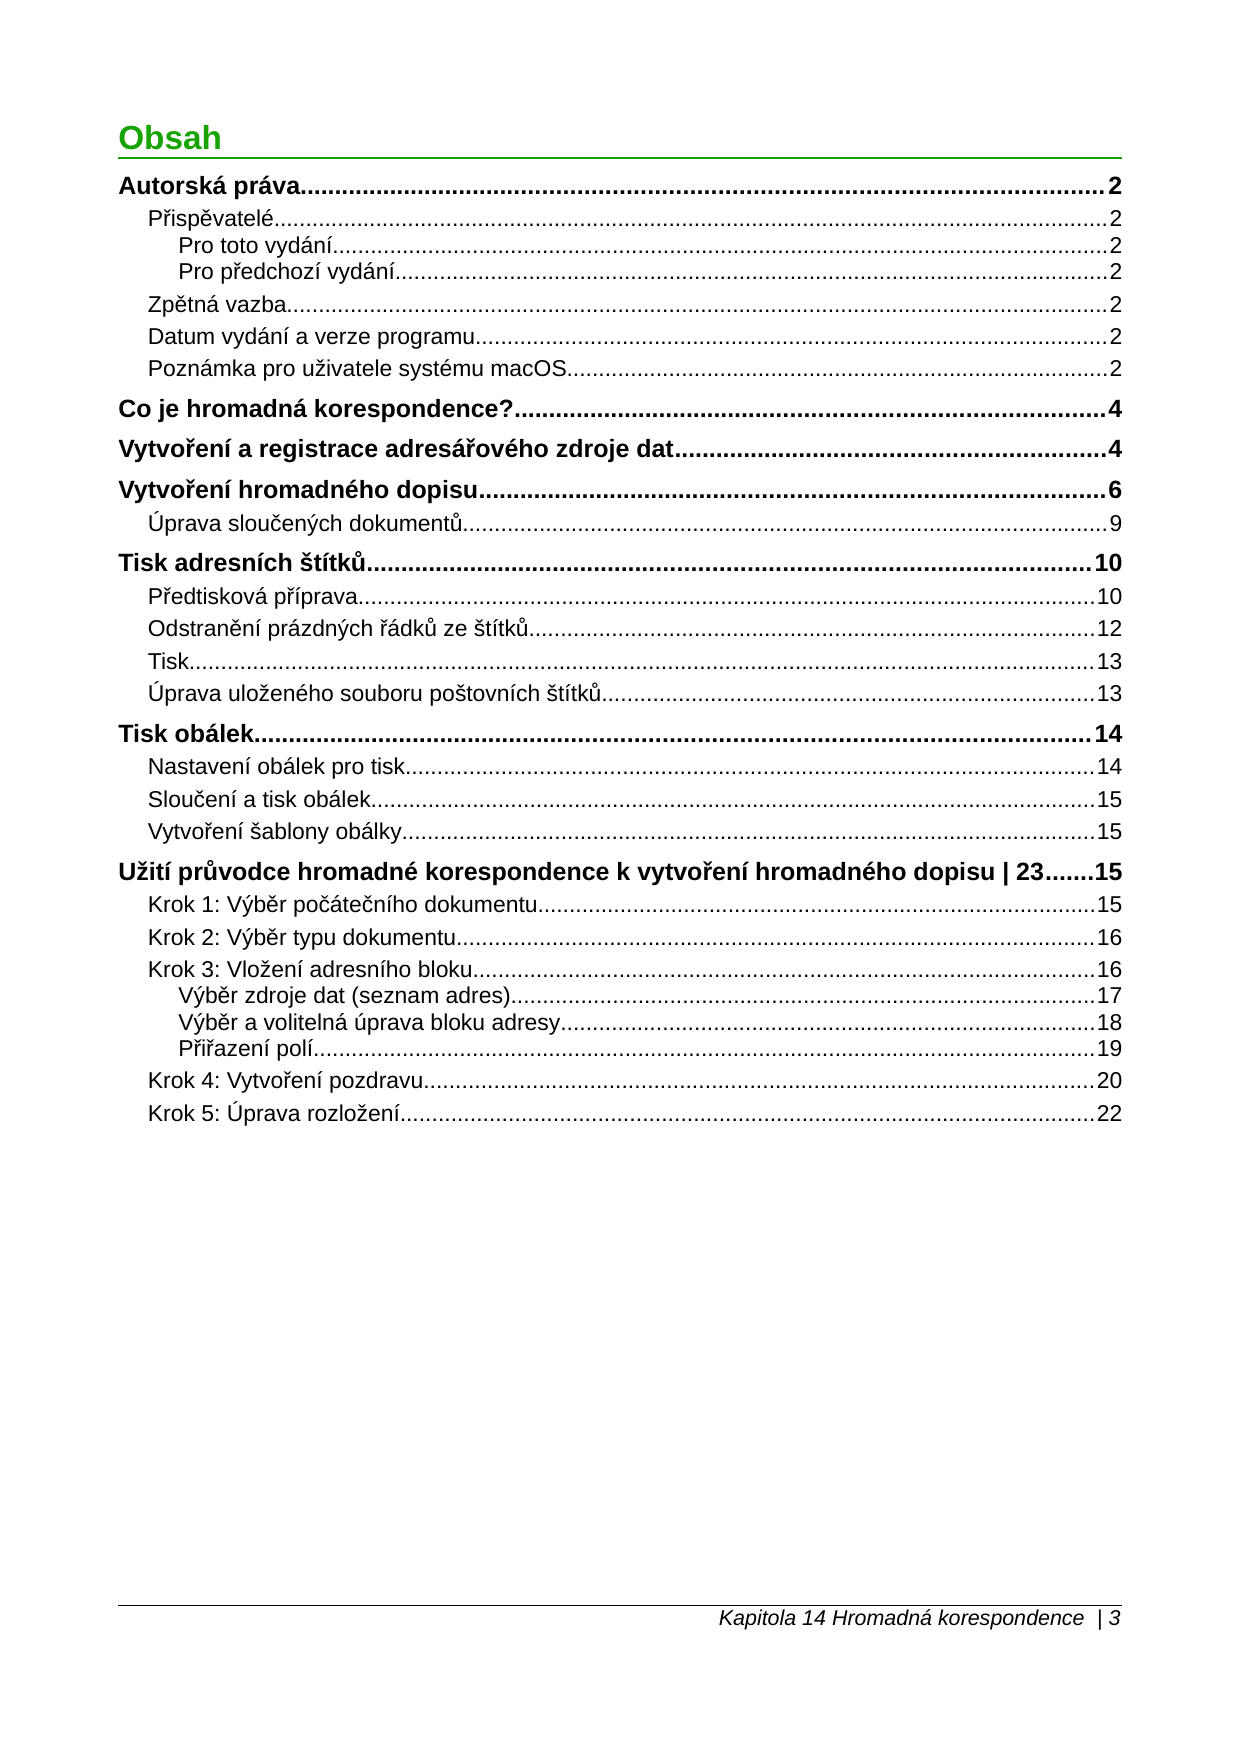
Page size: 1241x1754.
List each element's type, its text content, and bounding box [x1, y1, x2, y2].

text Výběr zdroje dat (seznam adres) 17 [178, 982, 1122, 1009]
text Krok 3: Vložení adresního bloku 16 [148, 956, 1122, 982]
text Vytvoření šablony obálky 15 [148, 818, 1122, 844]
text Pro toto vydání 2 [178, 232, 1122, 258]
text Autorská práva 2 [118, 171, 1122, 199]
text Výběr a volitelná úprava bloku adresy 18 [178, 1009, 1122, 1035]
text Užití průvodce hromadné korespondence k vytvoření hromadného dopisu | 23 15 [118, 856, 1122, 885]
text Tisk obálek 14 [118, 718, 1122, 747]
text Přiřazení polí 19 [178, 1035, 1122, 1061]
text Krok 4: Vytvoření pozdravu 20 [148, 1067, 1122, 1094]
text Vytvoření hromadného dopisu 6 [118, 475, 1122, 504]
text Nastavení obálek pro tisk 14 [148, 753, 1122, 780]
text Odstranění prázdných řádků ze štítků 12 [148, 615, 1122, 642]
text Krok 2: Výběr typu dokumentu 16 [148, 924, 1122, 950]
text Krok 1: Výběr počátečního dokumentu 15 [148, 891, 1122, 918]
text Předtisková příprava 10 [148, 583, 1122, 609]
subtitle Obsah [118, 118, 1122, 157]
text Tisk adresních štítků 10 [118, 548, 1122, 577]
text Datum vydání a verze programu 2 [148, 323, 1122, 349]
text Zpětná vazba 2 [148, 291, 1122, 317]
text Vytvoření a registrace adresářového zdroje dat 4 [118, 434, 1122, 463]
text Tisk 13 [148, 648, 1122, 674]
text Přispěvatelé 2 [148, 205, 1122, 232]
text Krok 5: Úprava rozložení 22 [148, 1100, 1122, 1126]
text Co je hromadná korespondence? 4 [118, 394, 1122, 422]
text Pro předchozí vydání 2 [178, 258, 1122, 284]
text Poznámka pro uživatele systému macOS 2 [148, 355, 1122, 382]
text Úprava sloučených dokumentů 9 [148, 510, 1122, 536]
text Sloučení a tisk obálek 15 [148, 786, 1122, 812]
text Úprava uloženého souboru poštovních štítků 13 [148, 680, 1122, 707]
